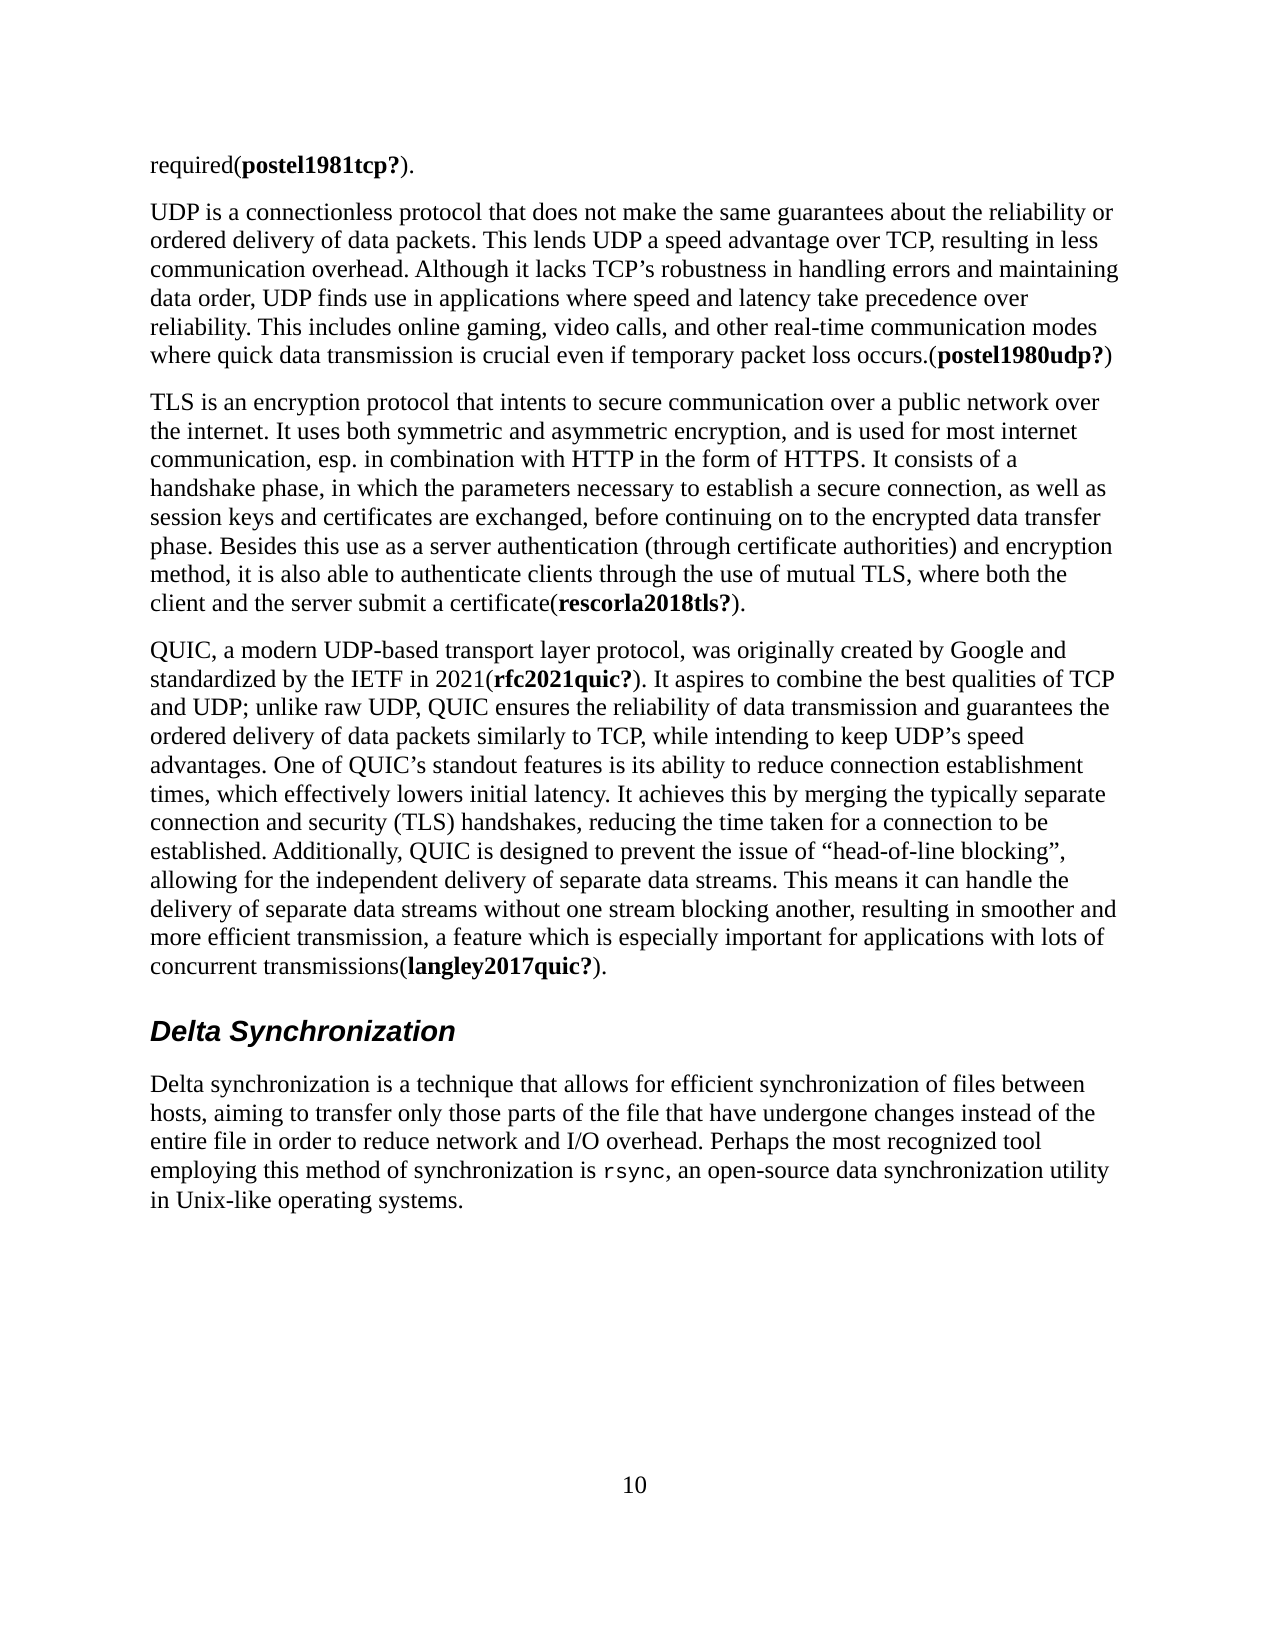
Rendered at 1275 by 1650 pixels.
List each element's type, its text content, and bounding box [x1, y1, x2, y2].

text UDP is a connectionless protocol that does not make the same guarantees about the reliability or ordered delivery of data packets. This lends UDP a speed advantage over TCP, resulting in less communication overhead. Although it lacks TCP’s robustness in handling errors and maintaining data order, UDP finds use in applications where speed and latency take precedence over reliability. This includes online gaming, video calls, and other real-time communication modes where quick data transmission is crucial even if temporary packet loss occurs.(postel1980udp?) [150, 197, 1125, 369]
text Delta synchronization is a technique that allows for efficient synchronization of files between hosts, aiming to transfer only those parts of the file that have undergone changes instead of the entire file in order to reduce network and I/O overhead. Perhaps the most recognized tool employing this method of synchronization is rsync, an open-source data synchronization utility in Unix-like operating systems. [150, 1069, 1125, 1213]
text QUIC, a modern UDP-based transport layer protocol, was originally created by Google and standardized by the IETF in 2021(rfc2021quic?). It aspires to combine the best qualities of TCP and UDP; unlike raw UDP, QUIC ensures the reliability of data transmission and guarantees the ordered delivery of data packets similarly to TCP, while intending to keep UDP’s speed advantages. One of QUIC’s standout features is its ability to reduce connection establishment times, which effectively lowers initial latency. It achieves this by merging the typically separate connection and security (TLS) handshakes, reducing the time taken for a connection to be established. Additionally, QUIC is designed to prevent the issue of “head-of-line blocking”, allowing for the independent delivery of separate data streams. This means it can handle the delivery of separate data streams without one stream blocking another, resulting in smoother and more efficient transmission, a feature which is especially important for applications with lots of concurrent transmissions(langley2017quic?). [150, 635, 1125, 980]
text required(postel1981tcp?). [150, 150, 1125, 179]
subtitle Delta Synchronization [150, 1014, 1125, 1047]
text TLS is an encryption protocol that intents to secure communication over a public network over the internet. It uses both symmetric and asymmetric encryption, and is used for most internet communication, esp. in combination with HTTP in the form of HTTPS. It consists of a handshake phase, in which the parameters necessary to establish a secure connection, as well as session keys and certificates are exchanged, before continuing on to the encrypted data transfer phase. Besides this use as a server authentication (through certificate authorities) and encryption method, it is also able to authenticate clients through the use of mutual TLS, where both the client and the server submit a certificate(rescorla2018tls?). [150, 387, 1125, 617]
